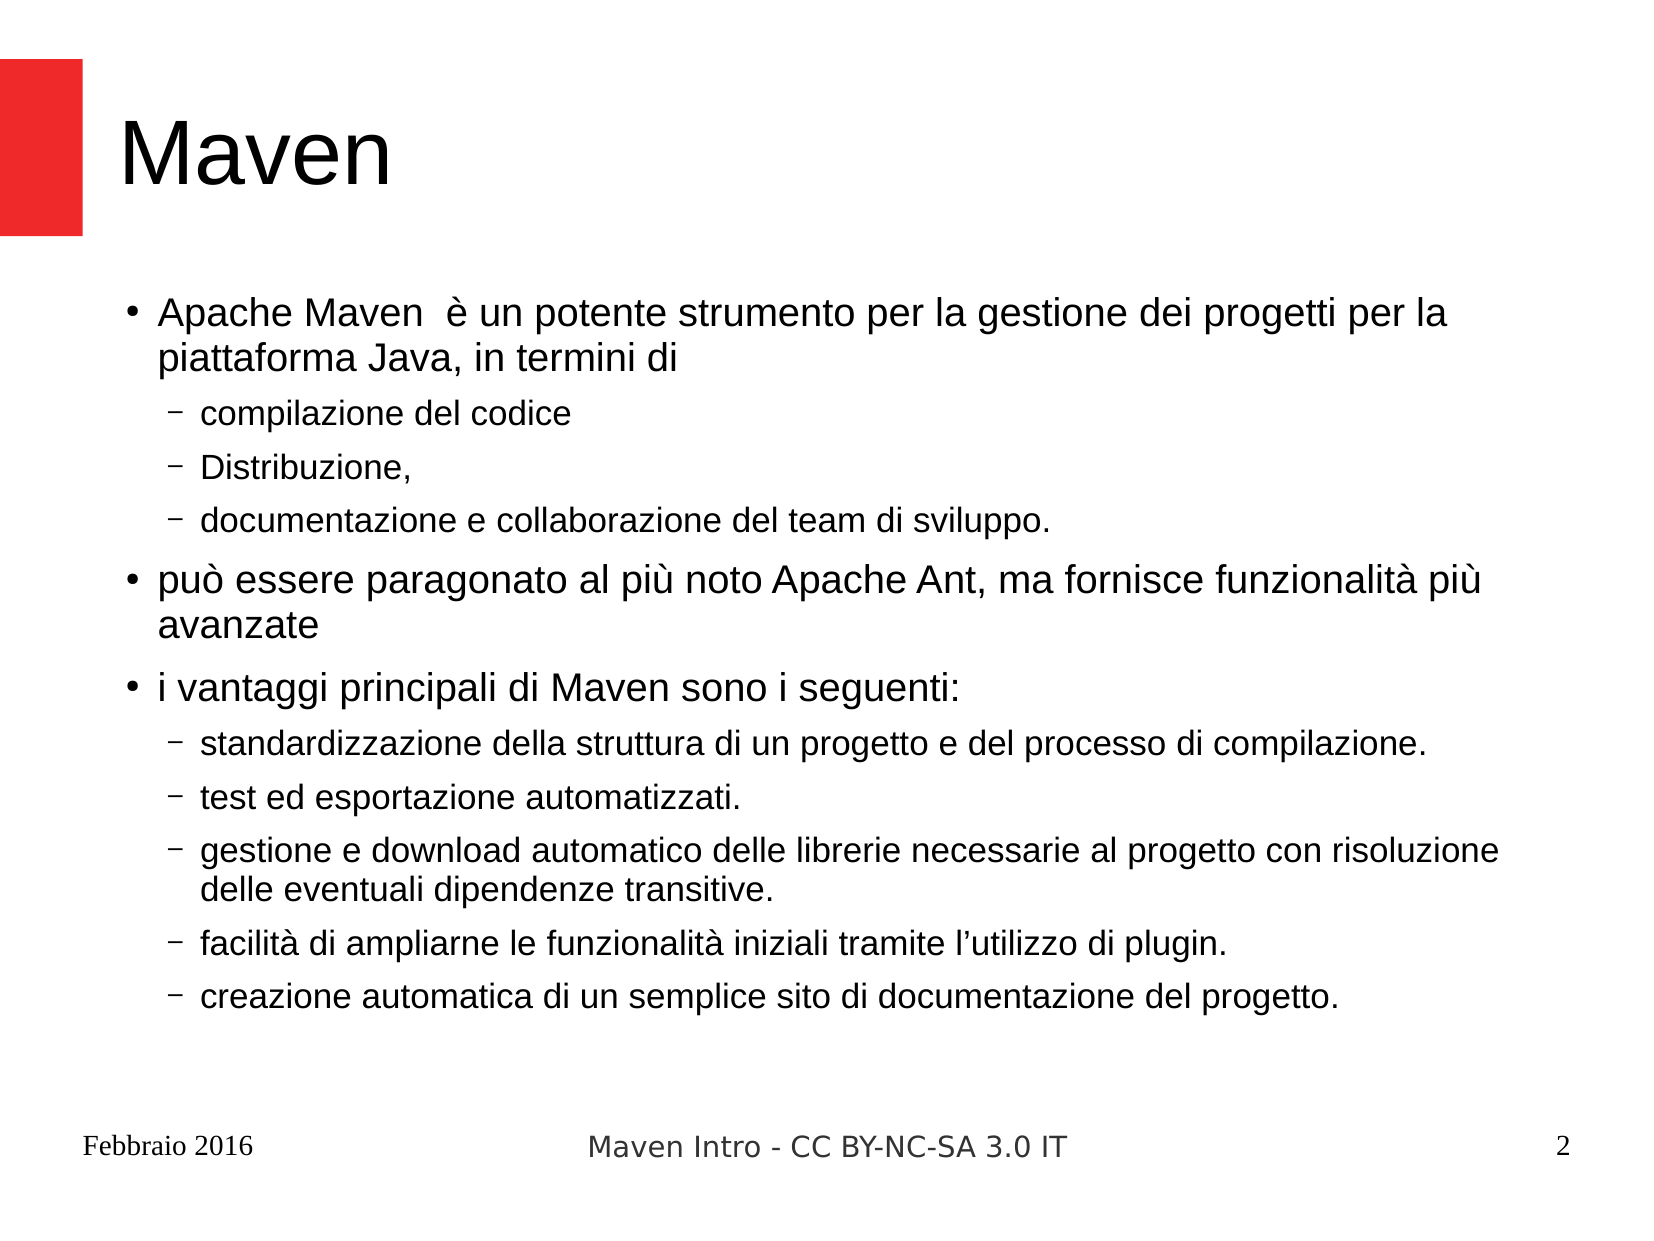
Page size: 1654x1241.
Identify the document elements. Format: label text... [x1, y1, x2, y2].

title Maven [118, 49, 1607, 257]
list Apache Maven è un potente strumento per la gestione dei progetti per la piattaforma Java, in termini di compilazione del codice Distribuzione, documentazione e collaborazione del team di sviluppo. può essere paragonato al più noto Apache Ant, ma fornisce funzionalità più avanzate i vantaggi principali di Maven sono i seguenti: standardizzazione della struttura di un progetto e del processo di compilazione. test ed esportazione automatizzati. gestione e download automatico delle librerie necessarie al progetto con risoluzione delle eventuali dipendenze transitive. facilità di ampliarne le funzionalità iniziali tramite l’utilizzo di plugin. creazione automatica di un semplice sito di documentazione del progetto. [114, 290, 1539, 1021]
